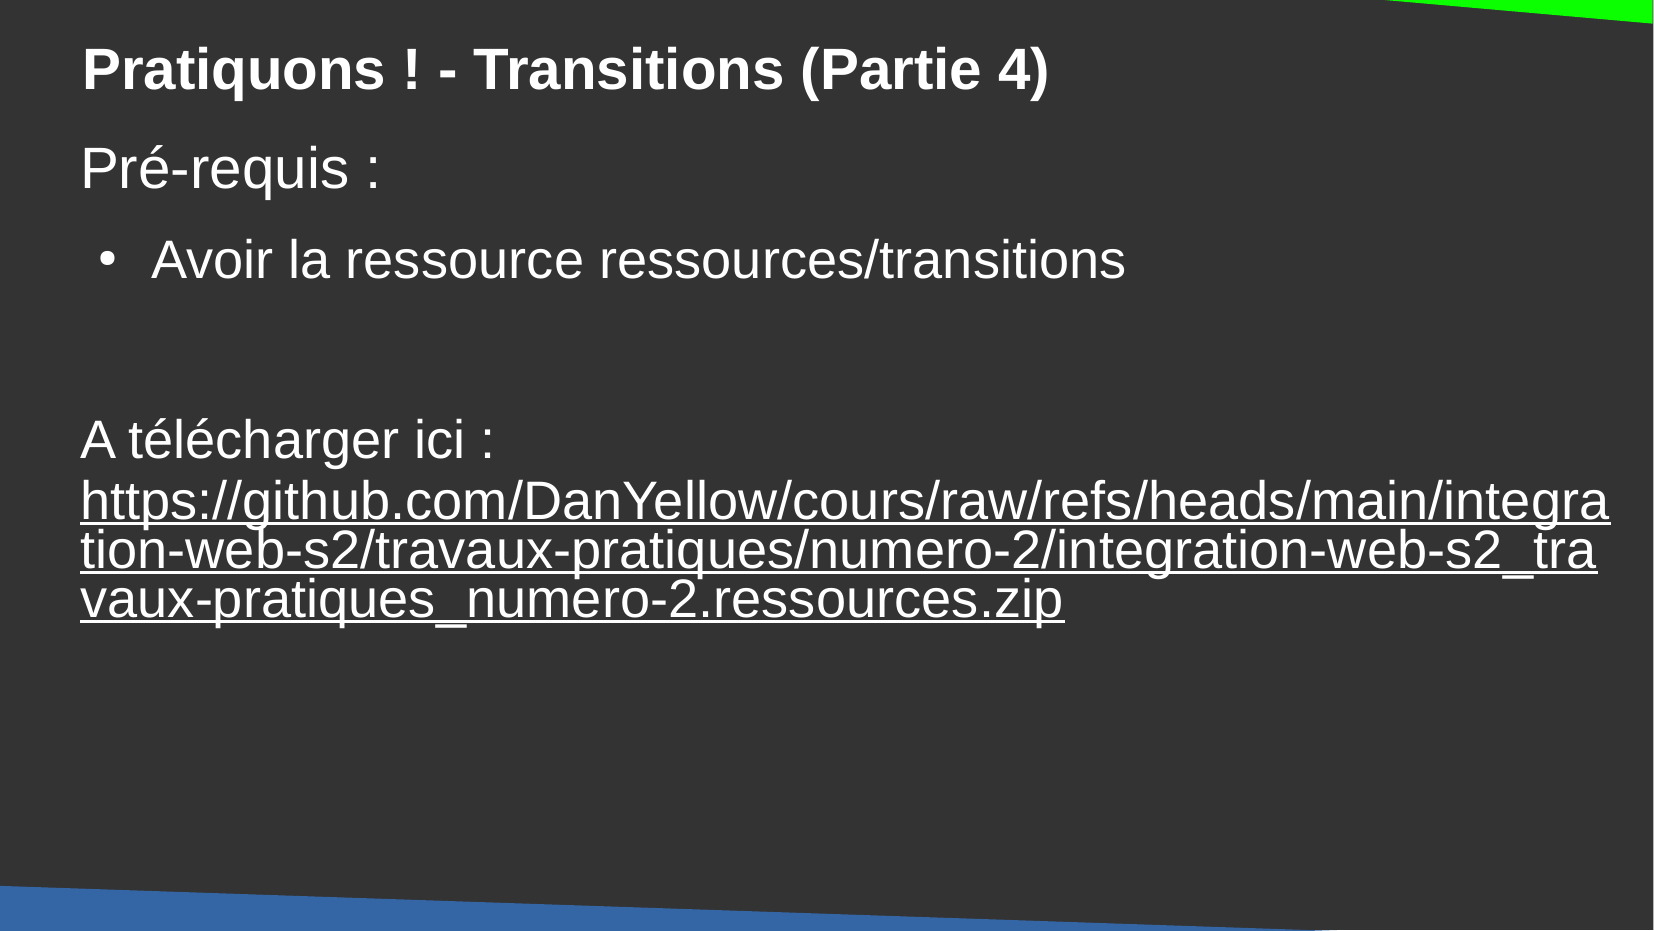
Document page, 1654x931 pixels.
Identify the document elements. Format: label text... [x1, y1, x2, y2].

text_box [1384, 0, 1653, 24]
title Pratiquons ! - Transitions (Partie 4) [82, 37, 1571, 114]
list Pré-requis : Avoir la ressource ressources/transitions A télécharger ici : https://github.com/DanYellow/cours/raw/refs/heads/main/integration-web-s2/travaux-pratiques/numero-2/integration-web-s2_travaux-pratiques_numero-2.ressources.zip [80, 135, 1620, 721]
text_box [0, 885, 1337, 931]
